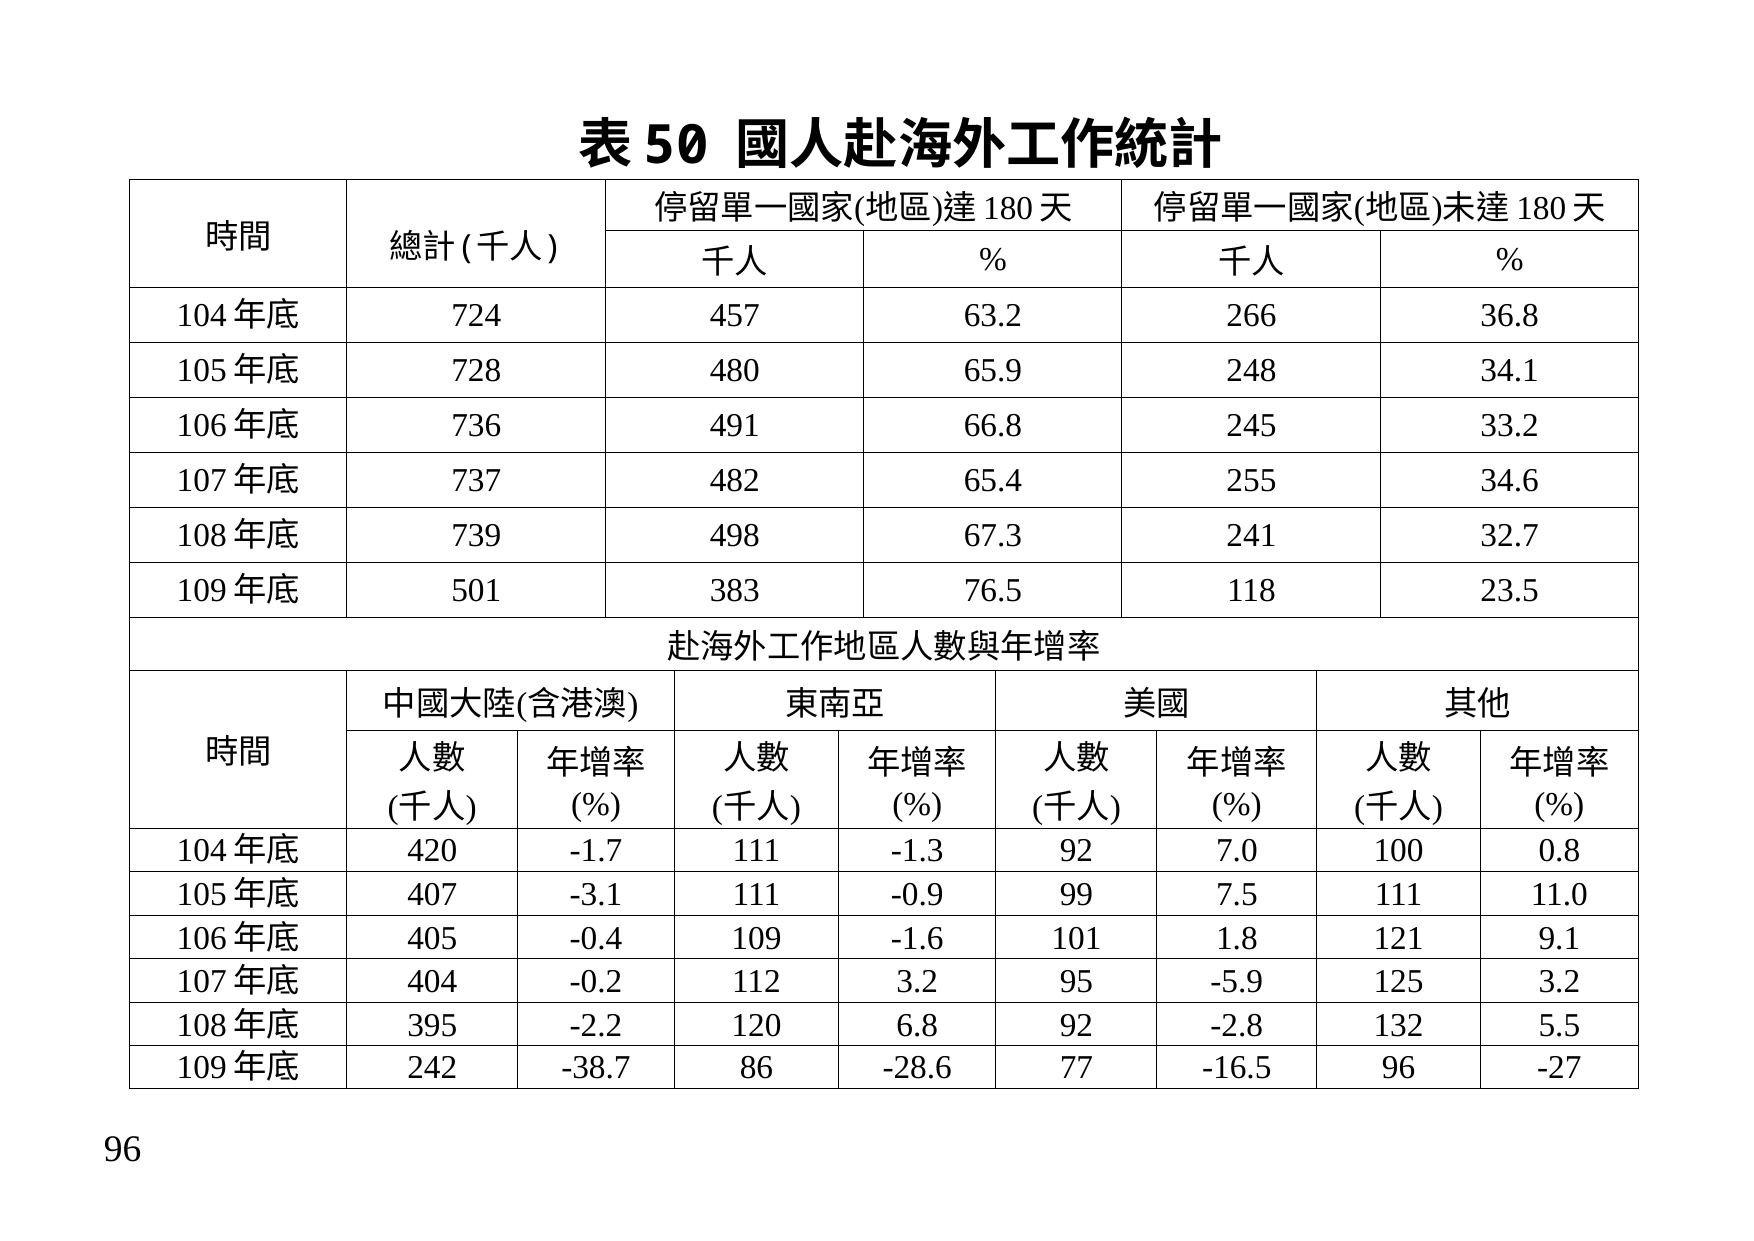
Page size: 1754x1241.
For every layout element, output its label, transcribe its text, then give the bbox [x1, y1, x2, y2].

table_cell 737 [347, 453, 605, 507]
table_cell 111 [675, 829, 838, 871]
table_cell 美國 [996, 671, 1316, 730]
table_cell -0.2 [518, 959, 674, 1002]
table_cell -27 [1481, 1046, 1638, 1088]
table_cell 7.0 [1157, 829, 1316, 871]
table_cell 105年底 [130, 343, 346, 397]
table_cell 109 [675, 916, 838, 958]
table_header 停留單一國家(地區)達180天 [606, 180, 1121, 229]
table_cell 501 [347, 563, 605, 617]
table_cell 105年底 [130, 872, 346, 915]
table_cell 96 [1317, 1046, 1480, 1088]
table_cell 407 [347, 872, 517, 915]
table_cell 千人 [606, 231, 863, 287]
table_cell 724 [347, 288, 605, 342]
table_cell 36.8 [1381, 288, 1638, 342]
table_cell 86 [675, 1046, 838, 1088]
table_cell 5.5 [1481, 1003, 1638, 1045]
table_cell 106年底 [130, 916, 346, 958]
table_cell 107年底 [130, 453, 346, 507]
table_cell 東南亞 [675, 671, 995, 730]
table_cell 中國大陸(含港澳) [347, 671, 674, 730]
table_cell 739 [347, 508, 605, 562]
table_cell 92 [996, 1003, 1156, 1045]
table_cell 67.3 [864, 508, 1121, 562]
text 表50 國人赴海外工作統計 [103, 101, 1639, 179]
table_cell 242 [347, 1046, 517, 1088]
table_cell 年增率(%) [1481, 731, 1638, 828]
table_cell -16.5 [1157, 1046, 1316, 1088]
table_cell % [1381, 231, 1638, 287]
table_cell -0.4 [518, 916, 674, 958]
table_cell 34.1 [1381, 343, 1638, 397]
table_cell 125 [1317, 959, 1480, 1002]
table_cell 33.2 [1381, 398, 1638, 452]
table_cell 76.5 [864, 563, 1121, 617]
table_cell -1.6 [839, 916, 995, 958]
table_cell 11.0 [1481, 872, 1638, 915]
table_cell 482 [606, 453, 863, 507]
table_cell 時間 [130, 671, 346, 828]
table_cell 年增率(%) [518, 731, 674, 828]
table_header 停留單一國家(地區)未達180天 [1122, 180, 1638, 229]
table_cell -1.3 [839, 829, 995, 871]
table_cell 498 [606, 508, 863, 562]
table_header 時間 [130, 180, 346, 287]
table_cell -1.7 [518, 829, 674, 871]
table_cell 109年底 [130, 563, 346, 617]
table_cell -2.2 [518, 1003, 674, 1045]
table_cell 104年底 [130, 829, 346, 871]
table_cell 23.5 [1381, 563, 1638, 617]
table_cell 年增率(%) [1157, 731, 1316, 828]
table_cell 405 [347, 916, 517, 958]
table_cell 92 [996, 829, 1156, 871]
table_cell 99 [996, 872, 1156, 915]
table_cell 9.1 [1481, 916, 1638, 958]
table_cell 106年底 [130, 398, 346, 452]
table_cell 480 [606, 343, 863, 397]
table_cell -5.9 [1157, 959, 1316, 1002]
table_cell 383 [606, 563, 863, 617]
table_cell 千人 [1122, 231, 1380, 287]
table_cell 108年底 [130, 1003, 346, 1045]
table_cell 77 [996, 1046, 1156, 1088]
table_cell 人數 (千人) [675, 731, 838, 828]
table_cell 241 [1122, 508, 1380, 562]
table_cell 其他 [1317, 671, 1638, 730]
table_cell 109年底 [130, 1046, 346, 1088]
table_cell 104年底 [130, 288, 346, 342]
table_cell 111 [675, 872, 838, 915]
table_cell 118 [1122, 563, 1380, 617]
table_cell 赴海外工作地區人數與年增率 [130, 618, 1638, 670]
table_cell 6.8 [839, 1003, 995, 1045]
table_cell 728 [347, 343, 605, 397]
table_cell 255 [1122, 453, 1380, 507]
table_cell 0.8 [1481, 829, 1638, 871]
table_cell 34.6 [1381, 453, 1638, 507]
table_cell 3.2 [1481, 959, 1638, 1002]
table_cell 7.5 [1157, 872, 1316, 915]
table_cell 65.9 [864, 343, 1121, 397]
table_cell 248 [1122, 343, 1380, 397]
table_cell 3.2 [839, 959, 995, 1002]
table_cell 100 [1317, 829, 1480, 871]
table_cell 65.4 [864, 453, 1121, 507]
table_cell 404 [347, 959, 517, 1002]
table_cell 人數 (千人) [1317, 731, 1480, 828]
table_cell 年增率(%) [839, 731, 995, 828]
table_cell 121 [1317, 916, 1480, 958]
table_cell 457 [606, 288, 863, 342]
table_cell 1.8 [1157, 916, 1316, 958]
table_cell 112 [675, 959, 838, 1002]
table_cell 395 [347, 1003, 517, 1045]
table_cell -2.8 [1157, 1003, 1316, 1045]
table_cell 人數 (千人) [347, 731, 517, 828]
table_cell 491 [606, 398, 863, 452]
table_cell 101 [996, 916, 1156, 958]
table_cell 人數 (千人) [996, 731, 1156, 828]
table_cell 132 [1317, 1003, 1480, 1045]
table_cell 245 [1122, 398, 1380, 452]
table_cell 107年底 [130, 959, 346, 1002]
table_cell 736 [347, 398, 605, 452]
table_cell % [864, 231, 1121, 287]
table_cell -28.6 [839, 1046, 995, 1088]
table_cell 95 [996, 959, 1156, 1002]
table_header 總計(千人) [347, 180, 605, 287]
table_cell 420 [347, 829, 517, 871]
table_cell 108年底 [130, 508, 346, 562]
table_cell -38.7 [518, 1046, 674, 1088]
table_cell 66.8 [864, 398, 1121, 452]
table_cell -3.1 [518, 872, 674, 915]
table_cell 111 [1317, 872, 1480, 915]
table_cell 120 [675, 1003, 838, 1045]
table_cell 32.7 [1381, 508, 1638, 562]
table_cell 266 [1122, 288, 1380, 342]
table_cell 63.2 [864, 288, 1121, 342]
table_cell -0.9 [839, 872, 995, 915]
